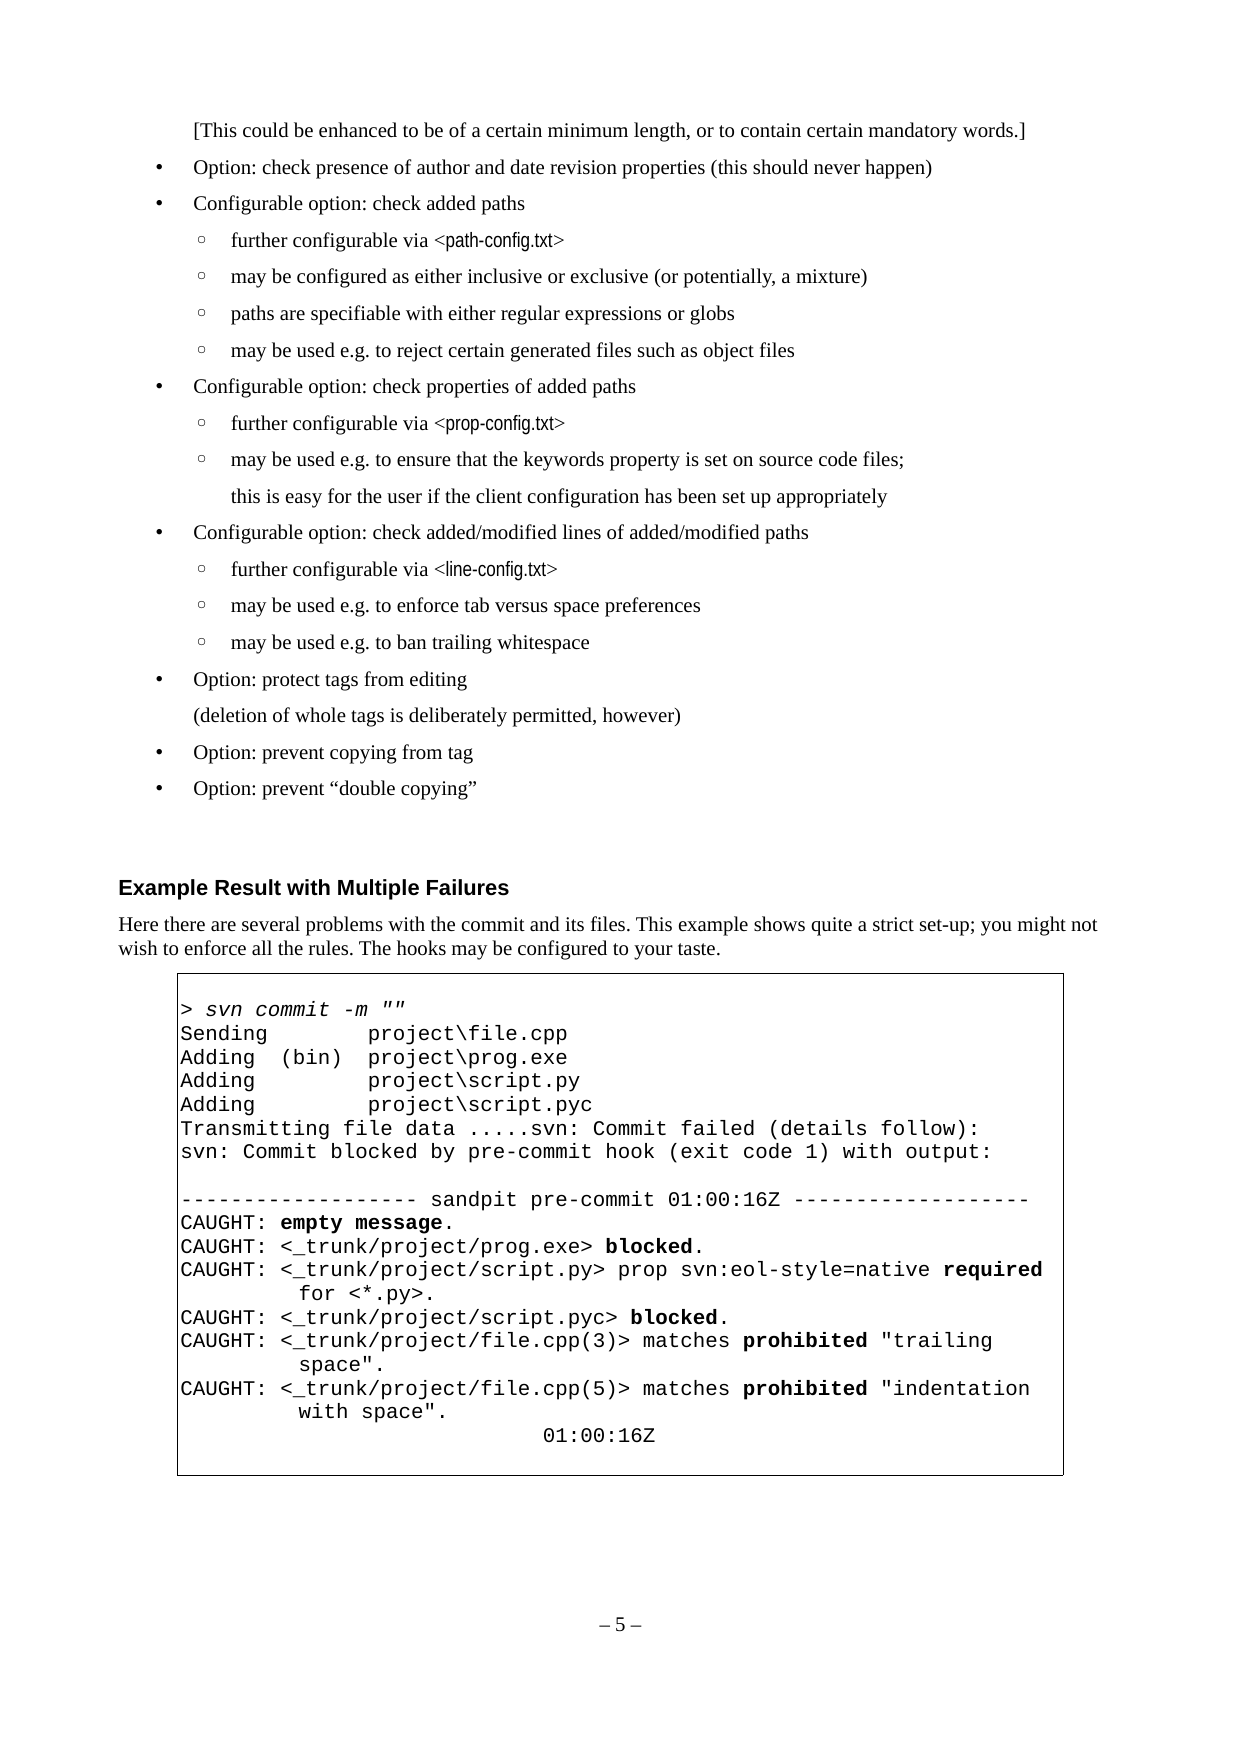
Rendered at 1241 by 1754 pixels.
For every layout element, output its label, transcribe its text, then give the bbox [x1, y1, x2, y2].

text Here there are several problems with the commit and its files. This example shows quite a strict set-up; you might not wish to enforce all the rules. The hooks may be configured to your taste. [118, 912, 1122, 960]
list Option: prevent “double copying” [156, 776, 1122, 800]
list [This could be enhanced to be of a certain minimum length, or to contain certain mandatory words.] [156, 118, 1122, 142]
text 01:00:16Z [178, 1422, 1063, 1449]
text svn: Commit blocked by pre-commit hook (exit code 1) with output: [178, 1138, 1063, 1165]
subtitle Example Result with Multiple Failures [118, 874, 1122, 899]
text Transmitting file data .....svn: Commit failed (details follow): [178, 1114, 1063, 1138]
list may be used e.g. to reject certain generated files such as object files [193, 337, 1122, 362]
list may be used e.g. to ensure that the keywords property is set on source code files; [193, 447, 1122, 471]
text Sending project\file.cpp [178, 1020, 1063, 1044]
text > svn commit -m "" [178, 996, 1063, 1020]
list may be configured as either inclusive or exclusive (or potentially, a mixture) [193, 264, 1122, 288]
list may be used e.g. to ban trailing whitespace [193, 630, 1122, 654]
text Adding project\script.pyc [178, 1091, 1063, 1114]
text Adding (bin) project\prog.exe [178, 1044, 1063, 1067]
text CAUGHT: <_trunk/project/file.cpp(5)> matches prohibited "indentation with space". [178, 1375, 1063, 1422]
list Configurable option: check added paths [156, 191, 1122, 215]
list Option: protect tags from editing [156, 667, 1122, 691]
list further configurable via <prop-config.txt> [193, 411, 1122, 435]
list Option: check presence of author and date revision properties (this should never happen) [156, 155, 1122, 179]
list may be used e.g. to enforce tab versus space preferences [193, 593, 1122, 617]
text CAUGHT: <_trunk/project/script.pyc> blocked. [178, 1304, 1063, 1327]
text CAUGHT: <_trunk/project/script.py> prop svn:eol-style=native required for <*.py>. [178, 1256, 1063, 1304]
text Adding project\script.py [178, 1067, 1063, 1091]
text CAUGHT: <_trunk/project/prog.exe> blocked. [178, 1233, 1063, 1256]
list Configurable option: check added/modified lines of added/modified paths [156, 520, 1122, 544]
list further configurable via <line-config.txt> [193, 557, 1122, 581]
text CAUGHT: empty message. [178, 1209, 1063, 1233]
list paths are specifiable with either regular expressions or globs [193, 301, 1122, 325]
list further configurable via <path-config.txt> [193, 228, 1122, 252]
list (deletion of whole tags is deliberately permitted, however) [156, 703, 1122, 727]
list Configurable option: check properties of added paths [156, 374, 1122, 398]
text CAUGHT: <_trunk/project/file.cpp(3)> matches prohibited "trailing space". [178, 1327, 1063, 1375]
text ------------------- sandpit pre-commit 01:00:16Z ------------------- [178, 1186, 1063, 1209]
list this is easy for the user if the client configuration has been set up appropriately [193, 484, 1122, 508]
list Option: prevent copying from tag [156, 740, 1122, 764]
